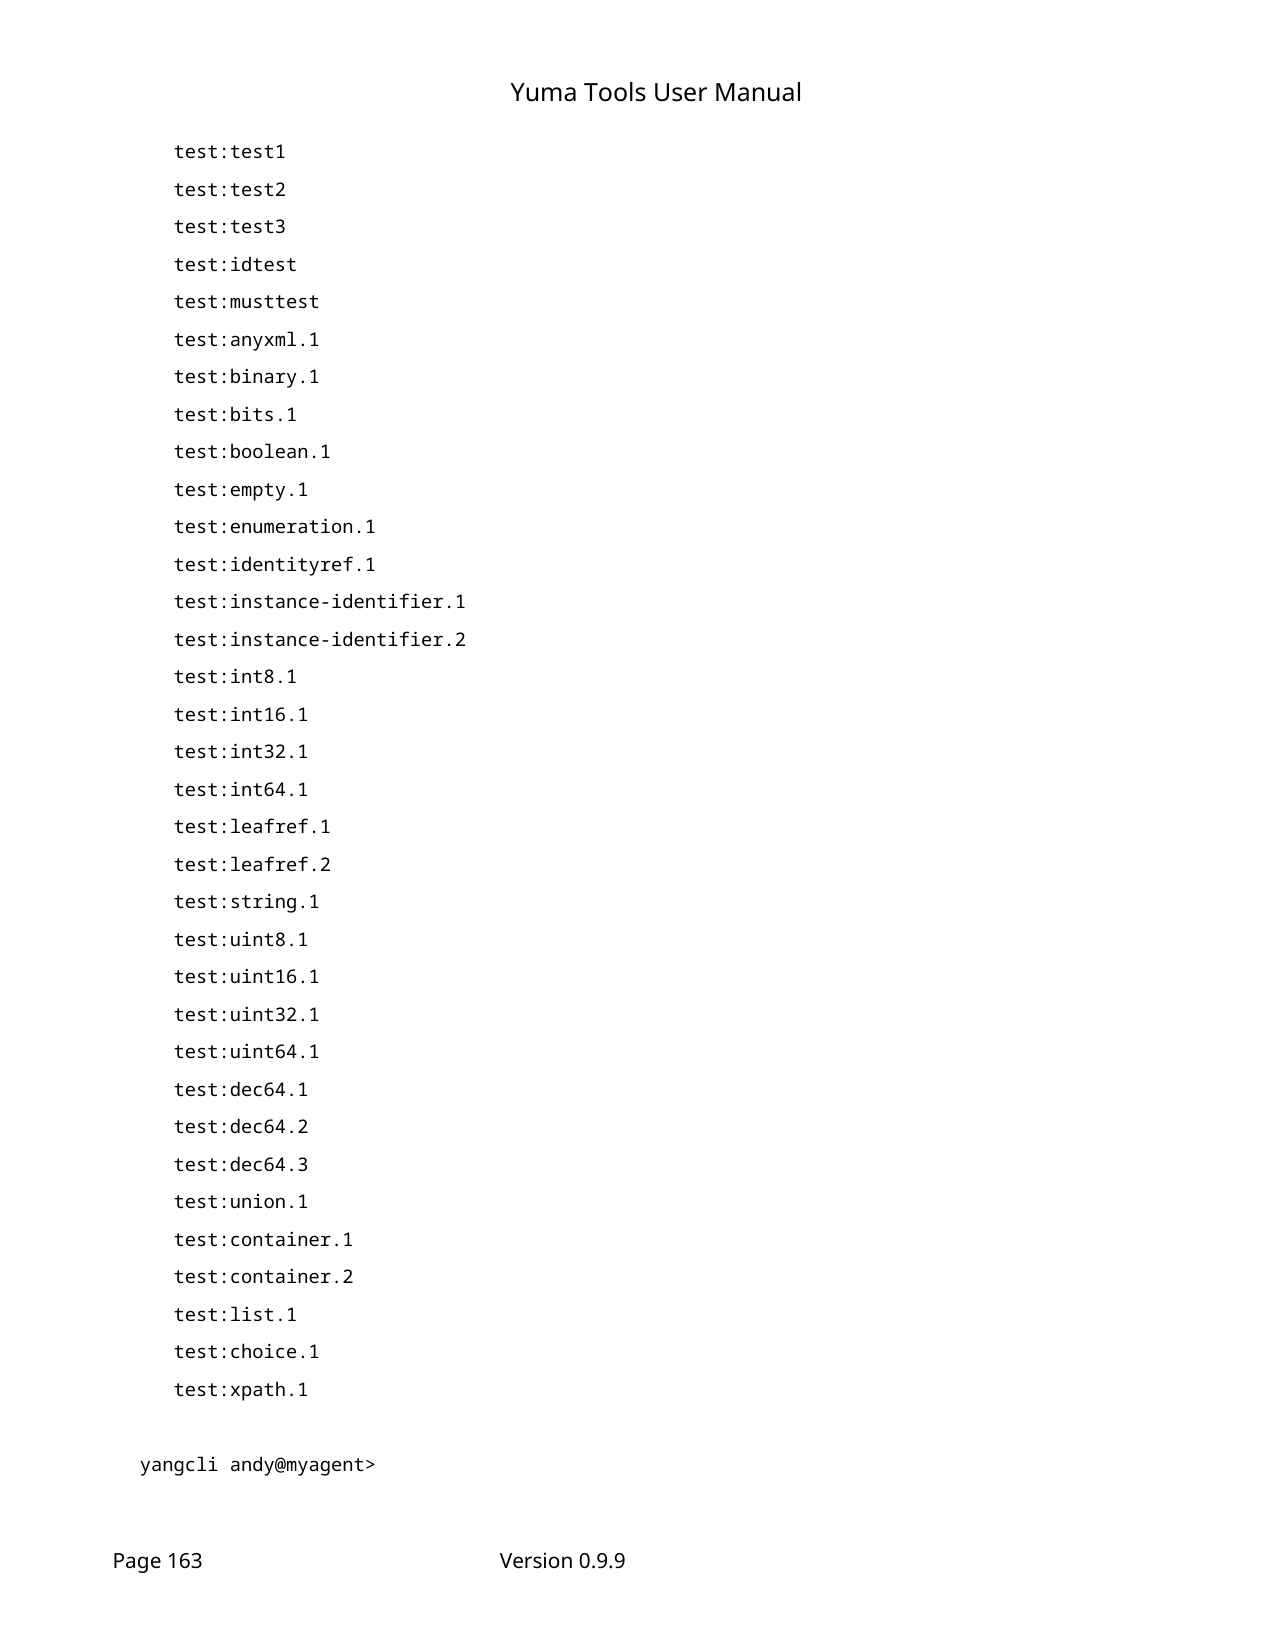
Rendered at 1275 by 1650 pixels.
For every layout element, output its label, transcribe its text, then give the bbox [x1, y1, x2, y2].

text test:binary.1 [139, 363, 1200, 389]
text test:idtest [139, 251, 1200, 277]
text test:int8.1 [139, 663, 1200, 689]
text test:anyxml.1 [139, 326, 1200, 352]
text test:boolean.1 [139, 438, 1200, 464]
text test:enumeration.1 [139, 513, 1200, 539]
text test:identityref.1 [139, 551, 1200, 577]
text test:test2 [139, 176, 1200, 202]
text test:int64.1 [139, 776, 1200, 802]
text test:list.1 [139, 1301, 1200, 1327]
text test:uint8.1 [139, 926, 1200, 952]
text test:uint64.1 [139, 1038, 1200, 1064]
text test:instance-identifier.1 [139, 588, 1200, 614]
text test:int16.1 [139, 701, 1200, 727]
text test:test1 [139, 138, 1200, 164]
text test:empty.1 [139, 476, 1200, 502]
text test:leafref.1 [139, 813, 1200, 839]
text test:uint32.1 [139, 1001, 1200, 1027]
text test:container.1 [139, 1226, 1200, 1252]
text test:string.1 [139, 888, 1200, 914]
text test:dec64.1 [139, 1076, 1200, 1102]
text test:leafref.2 [139, 851, 1200, 877]
text test:instance-identifier.2 [139, 626, 1200, 652]
text yangcli andy@myagent> [139, 1451, 1200, 1477]
text test:union.1 [139, 1188, 1200, 1214]
text test:uint16.1 [139, 963, 1200, 989]
text test:musttest [139, 288, 1200, 314]
text test:bits.1 [139, 401, 1200, 427]
text test:xpath.1 [139, 1376, 1200, 1402]
text test:dec64.2 [139, 1113, 1200, 1139]
text test:choice.1 [139, 1338, 1200, 1364]
text test:int32.1 [139, 738, 1200, 764]
text test:test3 [139, 213, 1200, 239]
text test:container.2 [139, 1263, 1200, 1289]
text test:dec64.3 [139, 1151, 1200, 1177]
